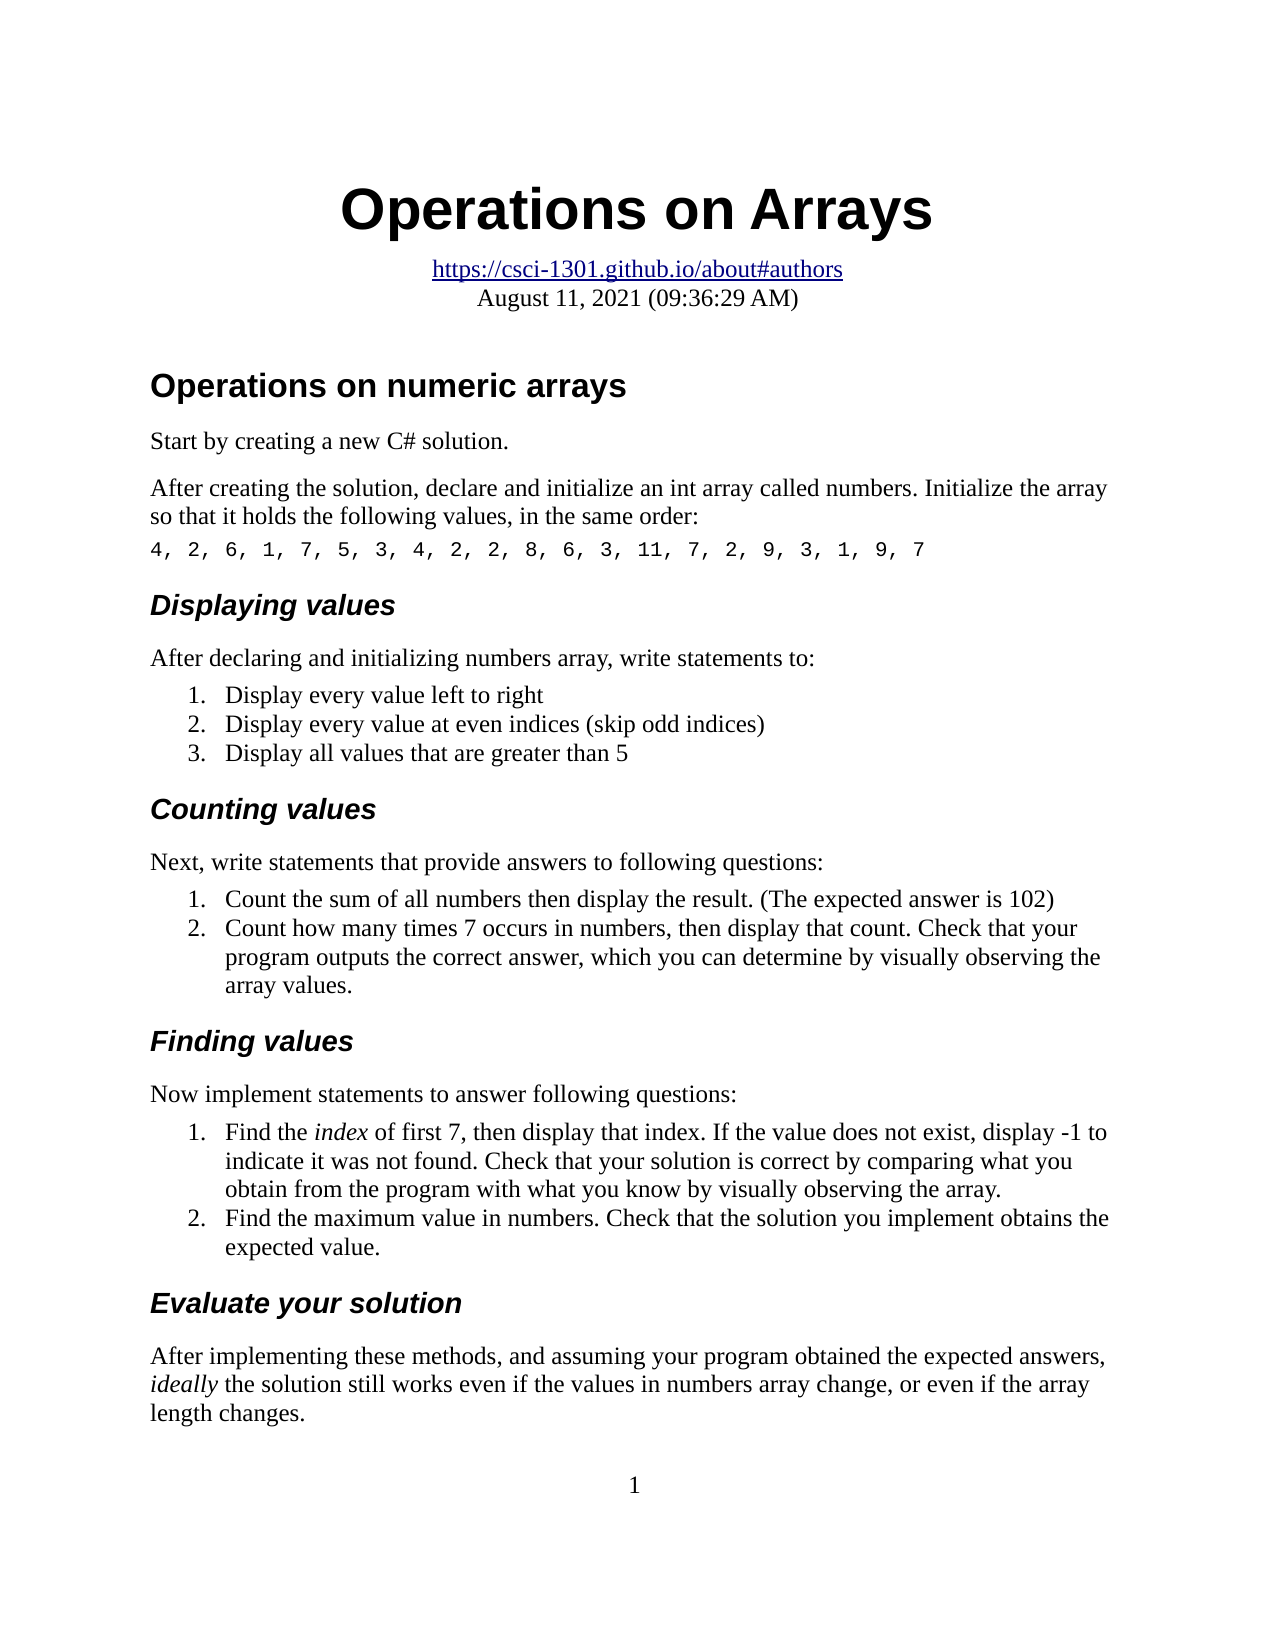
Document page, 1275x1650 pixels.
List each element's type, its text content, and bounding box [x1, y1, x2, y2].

text https://csci-1301.github.io/about#authors [150, 254, 1125, 283]
list Find the index of first 7, then display that index. If the value does not exist, display -1 to indicate it was not found. Check that your solution is correct by comparing what you obtain from the program with what you know by visually observing the array. [187, 1117, 1125, 1203]
subtitle Evaluate your solution [150, 1286, 1125, 1319]
list Display every value at even indices (skip odd indices) [187, 709, 1125, 738]
text August 11, 2021 (09:36:29 AM) [150, 283, 1125, 312]
text After implementing these methods, and assuming your program obtained the expected answers, ideally the solution still works even if the values in numbers array change, or even if the array length changes. [150, 1341, 1125, 1427]
list Display all values that are greater than 5 [187, 738, 1125, 767]
list Count the sum of all numbers then display the result. (The expected answer is 102) [187, 884, 1125, 913]
subtitle Operations on numeric arrays [150, 366, 1125, 404]
text 4, 2, 6, 1, 7, 5, 3, 4, 2, 2, 8, 6, 3, 11, 7, 2, 9, 3, 1, 9, 7 [150, 539, 1125, 563]
title Operations on Arrays [150, 175, 1125, 242]
text After creating the solution, declare and initialize an int array called numbers. Initialize the array so that it holds the following values, in the same order: [150, 473, 1125, 530]
text After declaring and initializing numbers array, write statements to: [150, 643, 1125, 671]
text Now implement statements to answer following questions: [150, 1079, 1125, 1108]
list Find the maximum value in numbers. Check that the solution you implement obtains the expected value. [187, 1203, 1125, 1261]
subtitle Counting values [150, 792, 1125, 825]
list Count how many times 7 occurs in numbers, then display that count. Check that your program outputs the correct answer, which you can determine by visually observing the array values. [187, 913, 1125, 999]
list Display every value left to right [187, 680, 1125, 709]
subtitle Finding values [150, 1024, 1125, 1058]
subtitle Displaying values [150, 588, 1125, 621]
text Next, write statements that provide answers to following questions: [150, 847, 1125, 875]
text Start by creating a new C# solution. [150, 426, 1125, 455]
